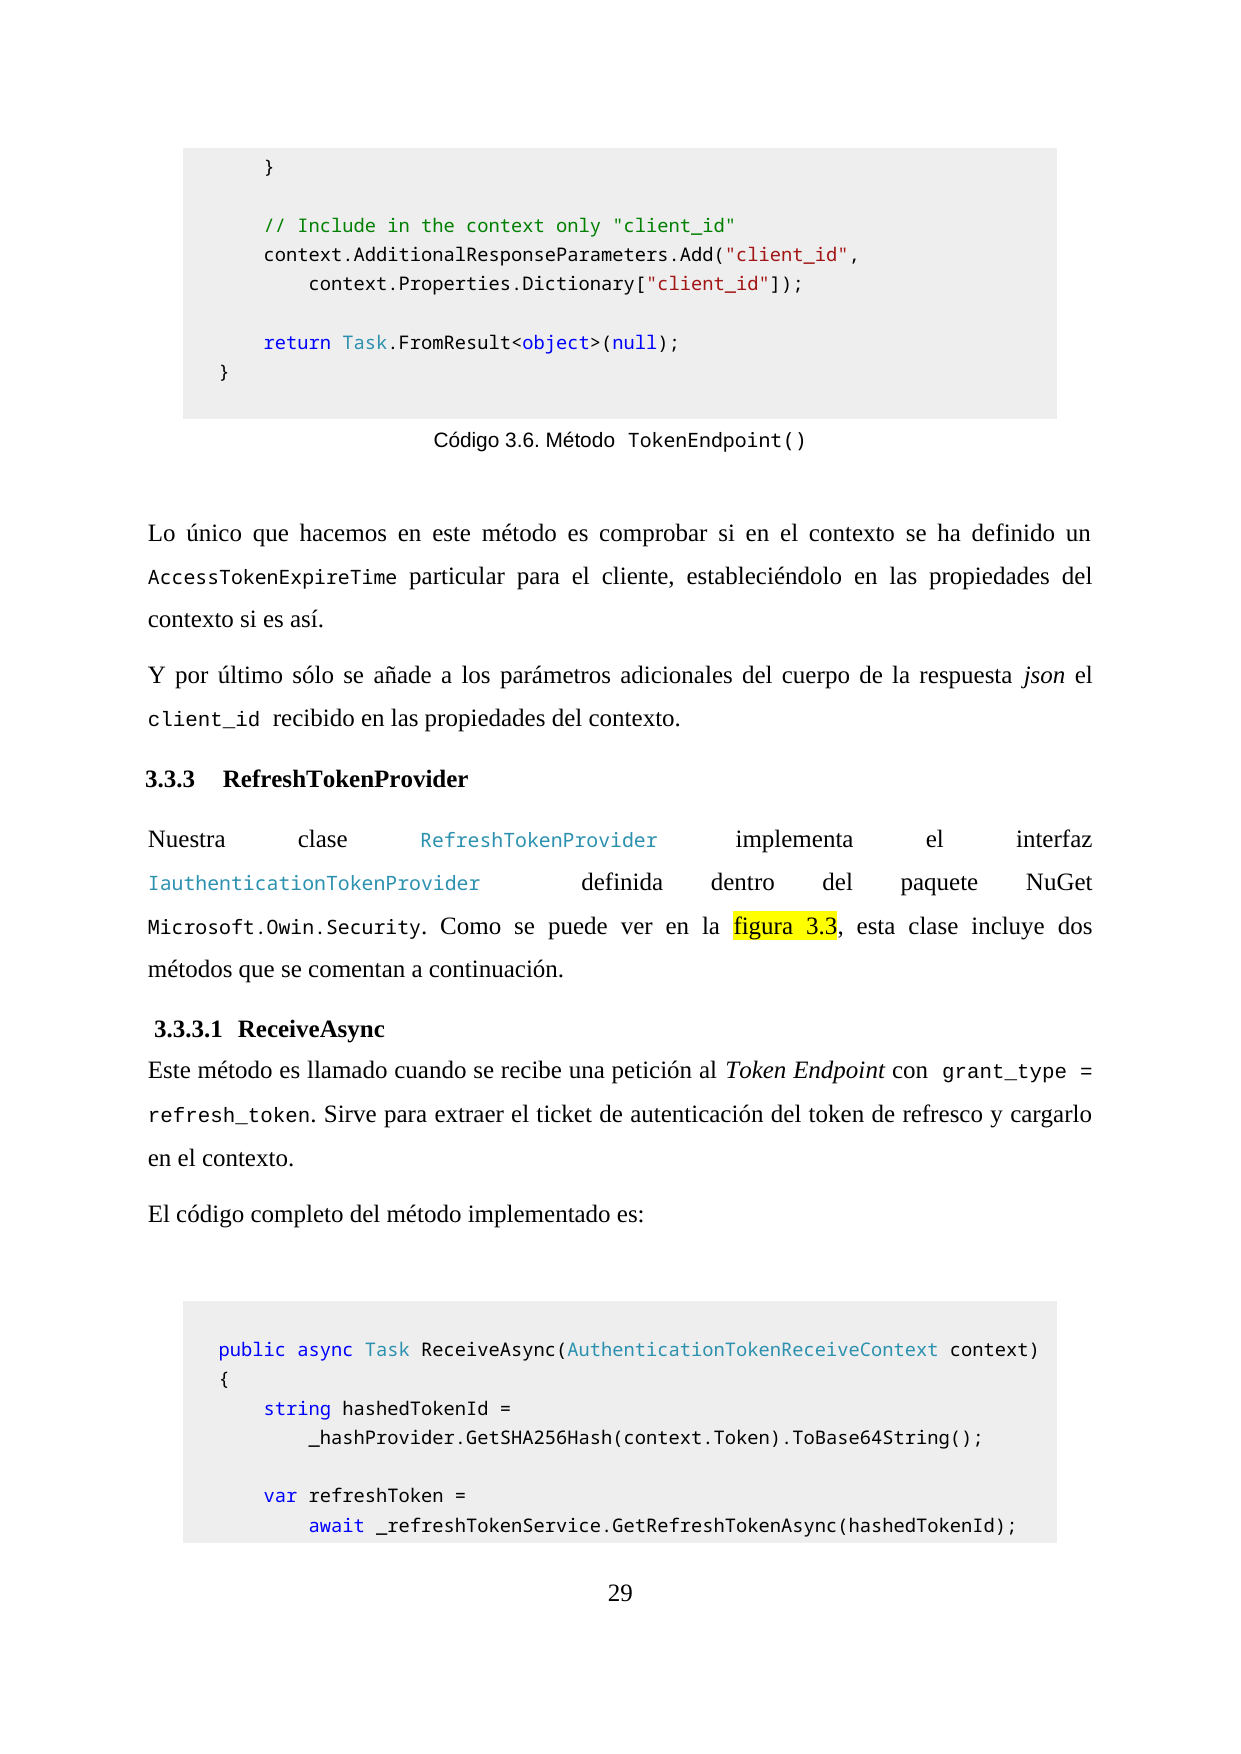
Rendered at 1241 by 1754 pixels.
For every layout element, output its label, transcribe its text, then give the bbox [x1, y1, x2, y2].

subtitle RefreshTokenProvider [139, 764, 1093, 793]
text Este método es llamado cuando se recibe una petición al Token Endpoint con grant_type = refresh_token. Sirve para extraer el ticket de autenticación del token de refresco y cargarlo en el contexto. [148, 1055, 1093, 1172]
table_header } // Include in the context only "client_id" context.AdditionalResponseParameters.Add("client_id", context.Properties.Dictionary["client_id"]); return Task.FromResult<object>(null); } [183, 148, 1057, 419]
subtitle ReceiveAsync [148, 1014, 1093, 1043]
text Lo único que hacemos en este método es comprobar si en el contexto se ha definido un AccessTokenExpireTime particular para el cliente, estableciéndolo en las propiedades del contexto si es así. [148, 518, 1093, 633]
text El código completo del método implementado es: [148, 1199, 1093, 1228]
text Y por último sólo se añade a los parámetros adicionales del cuerpo de la respuesta json el client_id recibido en las propiedades del contexto. [148, 660, 1093, 733]
table_header public async Task ReceiveAsync(AuthenticationTokenReceiveContext context) { string hashedTokenId = _hashProvider.GetSHA256Hash(context.Token).ToBase64String(); var refreshToken = await _refreshTokenService.GetRefreshTokenAsync(hashedTokenId); [183, 1301, 1057, 1543]
table_cell Código 3.6. Método TokenEndpoint() [183, 419, 1057, 459]
text Nuestra clase RefreshTokenProvider implementa el interfaz IauthenticationTokenProvider definida dentro del paquete NuGet Microsoft.Owin.Security. Como se puede ver en la figura 3.3, esta clase incluye dos métodos que se comentan a continuación. [148, 824, 1093, 983]
